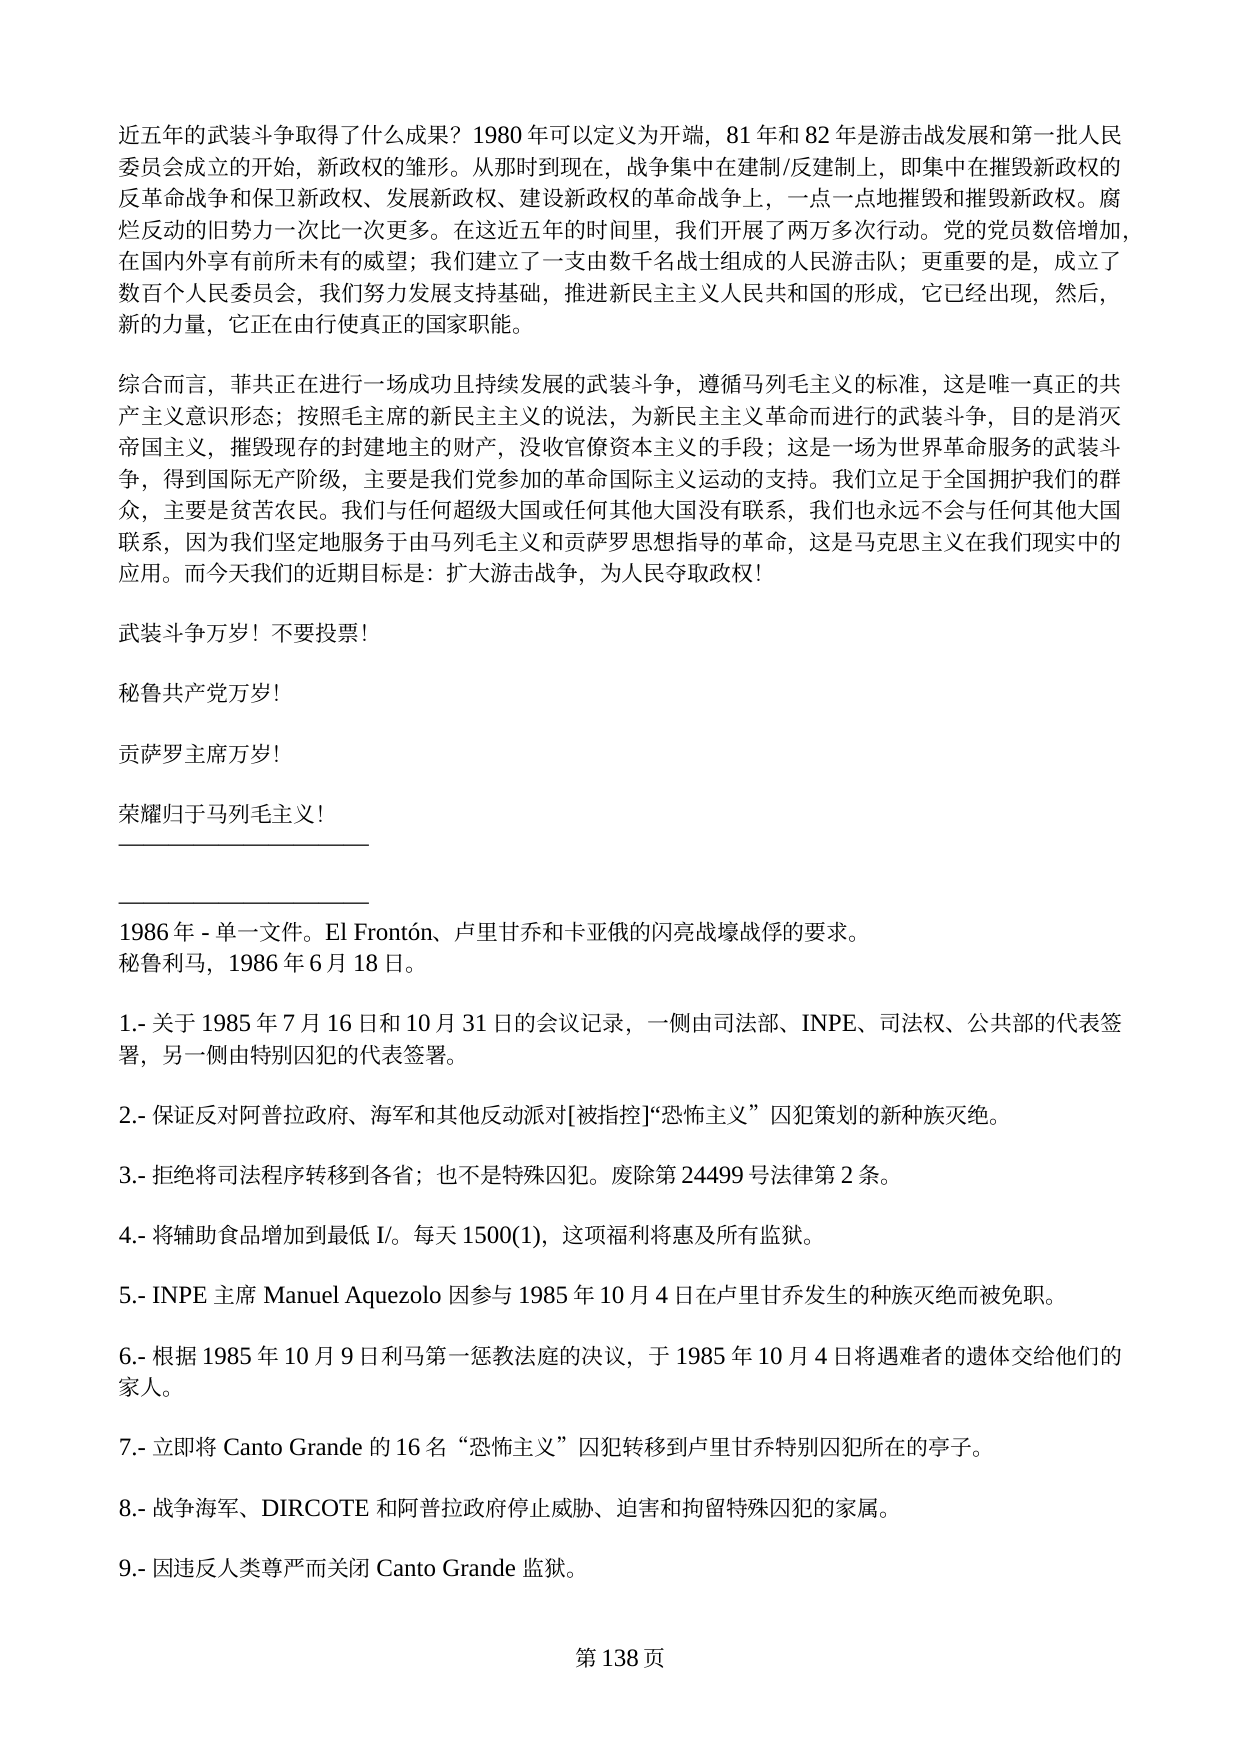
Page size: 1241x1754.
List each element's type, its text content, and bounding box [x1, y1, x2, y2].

text 荣耀归于马列毛主义！ [118, 797, 1122, 828]
text 5.- INPE 主席 Manuel Aquezolo 因参与1985年10月4日在卢里甘乔发生的种族灭绝而被免职。 [118, 1279, 1122, 1310]
text 4.- 将辅助食品增加到最低 I/。每天1500(1)，这项福利将惠及所有监狱。 [118, 1218, 1122, 1250]
text 6.- 根据1985年10月9日利马第一惩教法庭的决议，于1985年10月4日将遇难者的遗体交给他们的家人。 [118, 1339, 1122, 1402]
text 近五年的武装斗争取得了什么成果？1980年可以定义为开端，81年和82年是游击战发展和第一批人民委员会成立的开始，新政权的雏形。从那时到现在，战争集中在建制/反建制上，即集中在摧毁新政权的反革命战争和保卫新政权、发展新政权、建设新政权的革命战争上，一点一点地摧毁和摧毁新政权。腐烂反动的旧势力一次比一次更多。在这近五年的时间里，我们开展了两万多次行动。党的党员数倍增加，在国内外享有前所未有的威望；我们建立了一支由数千名战士组成的人民游击队；更重要的是，成立了数百个人民委员会，我们努力发展支持基础，推进新民主主义人民共和国的形成，它已经出现，然后，新的力量，它正在由行使真正的国家职能。 [118, 118, 1122, 339]
text 综合而言，菲共正在进行一场成功且持续发展的武装斗争，遵循马列毛主义的标准，这是唯一真正的共产主义意识形态；按照毛主席的新民主主义的说法，为新民主主义革命而进行的武装斗争，目的是消灭帝国主义，摧毁现存的封建地主的财产，没收官僚资本主义的手段；这是一场为世界革命服务的武装斗争，得到国际无产阶级，主要是我们党参加的革命国际主义运动的支持。我们立足于全国拥护我们的群众，主要是贫苦农民。我们与任何超级大国或任何其他大国没有联系，我们也永远不会与任何其他大国联系，因为我们坚定地服务于由马列毛主义和贡萨罗思想指导的革命，这是马克思主义在我们现实中的应用。而今天我们的近期目标是：扩大游击战争，为人民夺取政权！ [118, 367, 1122, 588]
text —————————— [118, 828, 1122, 857]
text 3.- 拒绝将司法程序转移到各省；也不是特殊囚犯。废除第24499号法律第2条。 [118, 1158, 1122, 1190]
text 武装斗争万岁！不要投票！ [118, 616, 1122, 648]
text 9.- 因违反人类尊严而关闭 Canto Grande 监狱。 [118, 1551, 1122, 1582]
text 贡萨罗主席万岁！ [118, 737, 1122, 768]
text 1986年 - 单一文件。El Frontón、卢里甘乔和卡亚俄的闪亮战壕战俘的要求。 [118, 915, 1122, 946]
text 7.- 立即将 Canto Grande 的16名“恐怖主义”囚犯转移到卢里甘乔特别囚犯所在的亭子。 [118, 1431, 1122, 1462]
text 秘鲁共产党万岁！ [118, 677, 1122, 708]
text 2.- 保证反对阿普拉政府、海军和其他反动派对[被指控]“恐怖主义”囚犯策划的新种族灭绝。 [118, 1098, 1122, 1129]
text 8.- 战争海军、DIRCOTE 和阿普拉政府停止威胁、迫害和拘留特殊囚犯的家属。 [118, 1491, 1122, 1522]
text 1.- 关于1985年7月16日和10月31日的会议记录，一侧由司法部、INPE、司法权、公共部的代表签署，另一侧由特别囚犯的代表签署。 [118, 1006, 1122, 1069]
text —————————— [118, 886, 1122, 915]
text 秘鲁利马，1986年6月18日。 [118, 946, 1122, 978]
